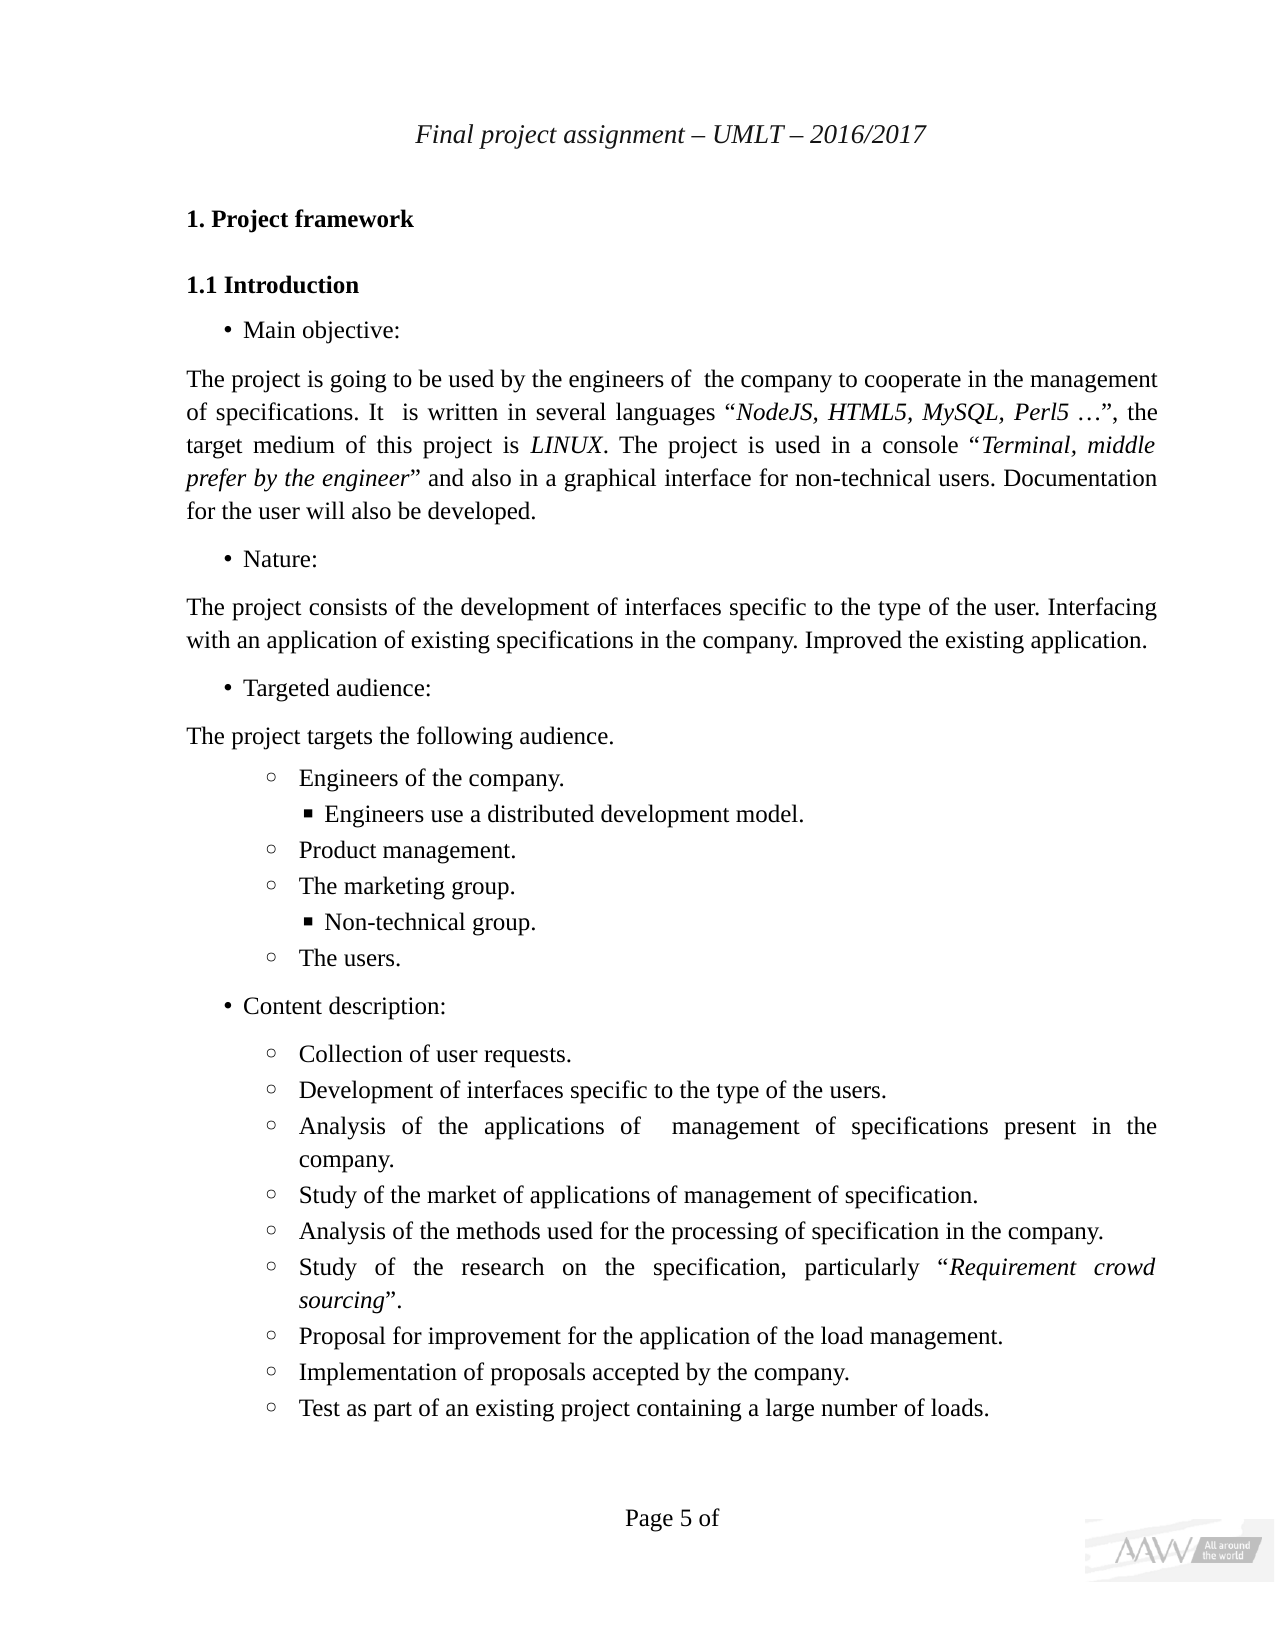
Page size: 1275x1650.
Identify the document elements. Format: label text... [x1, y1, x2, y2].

list The users. [261, 943, 1158, 972]
list Engineers of the company. [261, 763, 1158, 792]
list Test as part of an existing project containing a large number of loads. [261, 1393, 1158, 1422]
list The project is going to be used by the engineers of the company to cooperate in the management of specifications. It is written in several languages “NodeJS, HTML5, MySQL, Perl5 …”, the target medium of this project is LINUX. The project is used in a console “Terminal, middle prefer by the engineer” and also in a graphical interface for non-technical users. Documentation for the user will also be developed. [186, 364, 1158, 524]
list Content description: [223, 991, 1158, 1020]
list Targeted audience: [223, 673, 1158, 702]
list Development of interfaces specific to the type of the users. [261, 1075, 1158, 1104]
list Collection of user requests. [261, 1039, 1158, 1068]
list Study of the research on the specification, particularly “Requirement crowd sourcing”. [261, 1252, 1158, 1314]
list The project consists of the development of interfaces specific to the type of the user. Interfacing with an application of existing specifications in the company. Improved the existing application. [186, 592, 1158, 653]
list Proposal for improvement for the application of the load management. [261, 1321, 1158, 1350]
list Implementation of proposals accepted by the company. [261, 1357, 1158, 1386]
list Study of the market of applications of management of specification. [261, 1180, 1158, 1209]
list Analysis of the applications of management of specifications present in the company. [261, 1111, 1158, 1173]
list Engineers use a distributed development model. [298, 799, 1158, 828]
list Product management. [261, 835, 1158, 864]
subtitle 1.1 Introduction [186, 270, 1158, 299]
picture [1085, 1519, 1275, 1582]
list The marketing group. [261, 871, 1158, 900]
list Analysis of the methods used for the processing of specification in the company. [261, 1216, 1158, 1245]
list Main objective: [223, 316, 1158, 344]
subtitle 1. Project framework [186, 204, 1158, 232]
list The project targets the following audience. [186, 721, 1158, 749]
list Nature: [223, 544, 1158, 572]
list Non-technical group. [298, 907, 1158, 936]
